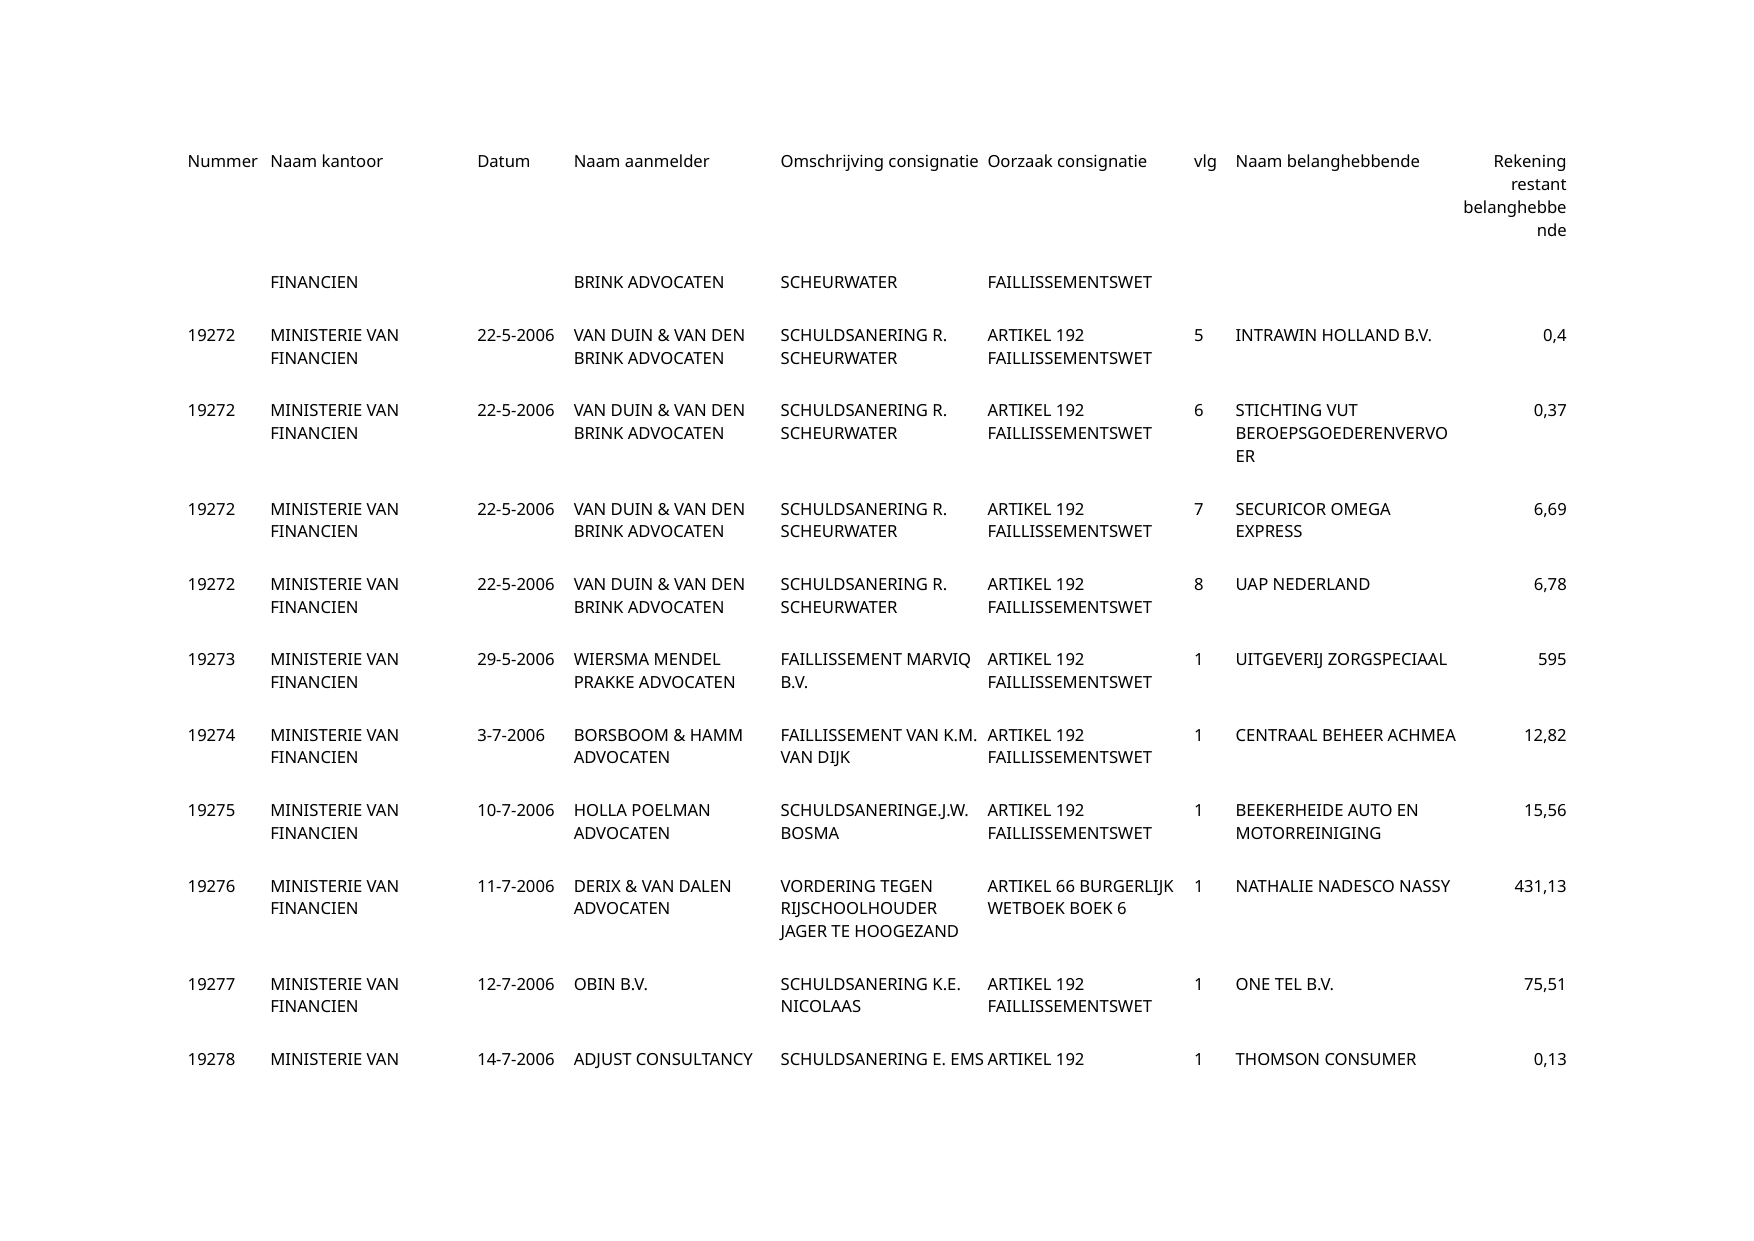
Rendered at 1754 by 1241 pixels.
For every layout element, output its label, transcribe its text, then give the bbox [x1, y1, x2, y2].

table_cell 1 [1194, 972, 1235, 1048]
table_cell ARTIKEL 192 FAILLISSEMENTSWET [987, 324, 1194, 399]
table_cell 15,56 [1456, 799, 1566, 874]
table_cell 19272 [188, 497, 270, 572]
table_cell 0,4 [1456, 324, 1566, 399]
table_cell 1 [1194, 799, 1235, 874]
table_cell 29-5-2006 [477, 648, 573, 723]
table_cell BRINK ADVOCATEN [574, 271, 780, 323]
table_cell BEEKERHEIDE AUTO EN MOTORREINIGING [1235, 799, 1456, 874]
table_cell ONE TEL B.V. [1235, 972, 1456, 1048]
table_cell 22-5-2006 [477, 497, 573, 572]
table_cell SCHEURWATER [780, 271, 987, 323]
table_cell 11-7-2006 [477, 874, 573, 972]
table_cell VAN DUIN & VAN DEN BRINK ADVOCATEN [574, 399, 780, 497]
table_header Omschrijving consignatie [780, 150, 987, 271]
table_cell [477, 271, 573, 323]
table_cell SECURICOR OMEGA EXPRESS [1235, 497, 1456, 572]
table_cell MINISTERIE VAN FINANCIEN [270, 324, 477, 399]
table_cell 19278 [188, 1048, 270, 1070]
table_cell 1 [1194, 874, 1235, 972]
table_cell MINISTERIE VAN FINANCIEN [270, 799, 477, 874]
table_cell 19276 [188, 874, 270, 972]
table_cell 7 [1194, 497, 1235, 572]
table_cell ARTIKEL 192 FAILLISSEMENTSWET [987, 648, 1194, 723]
table_cell VAN DUIN & VAN DEN BRINK ADVOCATEN [574, 573, 780, 648]
table_cell [1194, 271, 1235, 323]
table_cell 19273 [188, 648, 270, 723]
table_cell STICHTING VUT BEROEPSGOEDERENVERVOER [1235, 399, 1456, 497]
table_cell SCHULDSANERING E. EMS [780, 1048, 987, 1070]
table_cell FAILLISSEMENT VAN K.M. VAN DIJK [780, 723, 987, 799]
table_header Nummer [188, 150, 270, 271]
table_cell SCHULDSANERING K.E. NICOLAAS [780, 972, 987, 1048]
table_cell ARTIKEL 192 FAILLISSEMENTSWET [987, 573, 1194, 648]
table_cell ARTIKEL 192 FAILLISSEMENTSWET [987, 972, 1194, 1048]
table_cell NATHALIE NADESCO NASSY [1235, 874, 1456, 972]
table_cell [1456, 271, 1566, 323]
table_cell 19274 [188, 723, 270, 799]
table_cell 1 [1194, 723, 1235, 799]
table_cell MINISTERIE VAN FINANCIEN [270, 723, 477, 799]
table_cell SCHULDSANERINGE.J.W. BOSMA [780, 799, 987, 874]
table_cell 8 [1194, 573, 1235, 648]
table_cell VORDERING TEGEN RIJSCHOOLHOUDER JAGER TE HOOGEZAND [780, 874, 987, 972]
table_cell MINISTERIE VAN FINANCIEN [270, 573, 477, 648]
table_header Naam belanghebbende [1235, 150, 1456, 271]
table_cell MINISTERIE VAN FINANCIEN [270, 497, 477, 572]
table_cell MINISTERIE VAN FINANCIEN [270, 972, 477, 1048]
table_cell SCHULDSANERING R. SCHEURWATER [780, 324, 987, 399]
table_cell SCHULDSANERING R. SCHEURWATER [780, 497, 987, 572]
table_cell ADJUST CONSULTANCY [574, 1048, 780, 1070]
table_cell 431,13 [1456, 874, 1566, 972]
table_cell ARTIKEL 192 FAILLISSEMENTSWET [987, 497, 1194, 572]
table_cell 595 [1456, 648, 1566, 723]
table_cell THOMSON CONSUMER [1235, 1048, 1456, 1070]
table_cell FAILLISSEMENT MARVIQ B.V. [780, 648, 987, 723]
table_cell ARTIKEL 192 FAILLISSEMENTSWET [987, 723, 1194, 799]
table_header Naam aanmelder [574, 150, 780, 271]
table_cell 22-5-2006 [477, 399, 573, 497]
table_cell HOLLA POELMAN ADVOCATEN [574, 799, 780, 874]
table_cell 19277 [188, 972, 270, 1048]
table_cell UAP NEDERLAND [1235, 573, 1456, 648]
table_cell MINISTERIE VAN FINANCIEN [270, 874, 477, 972]
table_header Naam kantoor [270, 150, 477, 271]
table_cell 22-5-2006 [477, 324, 573, 399]
table_cell UITGEVERIJ ZORGSPECIAAL [1235, 648, 1456, 723]
table_cell 0,37 [1456, 399, 1566, 497]
table_cell 19272 [188, 399, 270, 497]
table_cell BORSBOOM & HAMM ADVOCATEN [574, 723, 780, 799]
table_cell CENTRAAL BEHEER ACHMEA [1235, 723, 1456, 799]
table_cell 12-7-2006 [477, 972, 573, 1048]
table_cell ARTIKEL 192 [987, 1048, 1194, 1070]
table_cell 1 [1194, 1048, 1235, 1070]
table_cell FINANCIEN [270, 271, 477, 323]
table_header Oorzaak consignatie [987, 150, 1194, 271]
table_cell 1 [1194, 648, 1235, 723]
table_cell 12,82 [1456, 723, 1566, 799]
table_cell DERIX & VAN DALEN ADVOCATEN [574, 874, 780, 972]
table_header vlg [1194, 150, 1235, 271]
table_cell 6,78 [1456, 573, 1566, 648]
table_cell OBIN B.V. [574, 972, 780, 1048]
table_cell 6,69 [1456, 497, 1566, 572]
table_header Datum [477, 150, 573, 271]
table_cell WIERSMA MENDEL PRAKKE ADVOCATEN [574, 648, 780, 723]
table_cell MINISTERIE VAN FINANCIEN [270, 648, 477, 723]
table_cell ARTIKEL 192 FAILLISSEMENTSWET [987, 799, 1194, 874]
table_cell 19272 [188, 573, 270, 648]
table_cell VAN DUIN & VAN DEN BRINK ADVOCATEN [574, 497, 780, 572]
table_cell 5 [1194, 324, 1235, 399]
table_cell [188, 271, 270, 323]
table_cell 19272 [188, 324, 270, 399]
table_header Rekening restant belanghebbende [1456, 150, 1566, 271]
table_cell VAN DUIN & VAN DEN BRINK ADVOCATEN [574, 324, 780, 399]
table_cell INTRAWIN HOLLAND B.V. [1235, 324, 1456, 399]
table_cell 0,13 [1456, 1048, 1566, 1070]
table_cell SCHULDSANERING R. SCHEURWATER [780, 573, 987, 648]
table_cell ARTIKEL 192 FAILLISSEMENTSWET [987, 399, 1194, 497]
table_cell 19275 [188, 799, 270, 874]
table_cell MINISTERIE VAN FINANCIEN [270, 399, 477, 497]
table_cell 3-7-2006 [477, 723, 573, 799]
table_cell SCHULDSANERING R. SCHEURWATER [780, 399, 987, 497]
table_cell 14-7-2006 [477, 1048, 573, 1070]
table_cell FAILLISSEMENTSWET [987, 271, 1194, 323]
table_cell 75,51 [1456, 972, 1566, 1048]
table_cell 10-7-2006 [477, 799, 573, 874]
table_cell 6 [1194, 399, 1235, 497]
table_cell 22-5-2006 [477, 573, 573, 648]
table_cell [1235, 271, 1456, 323]
table_cell ARTIKEL 66 BURGERLIJK WETBOEK BOEK 6 [987, 874, 1194, 972]
table_cell MINISTERIE VAN [270, 1048, 477, 1070]
